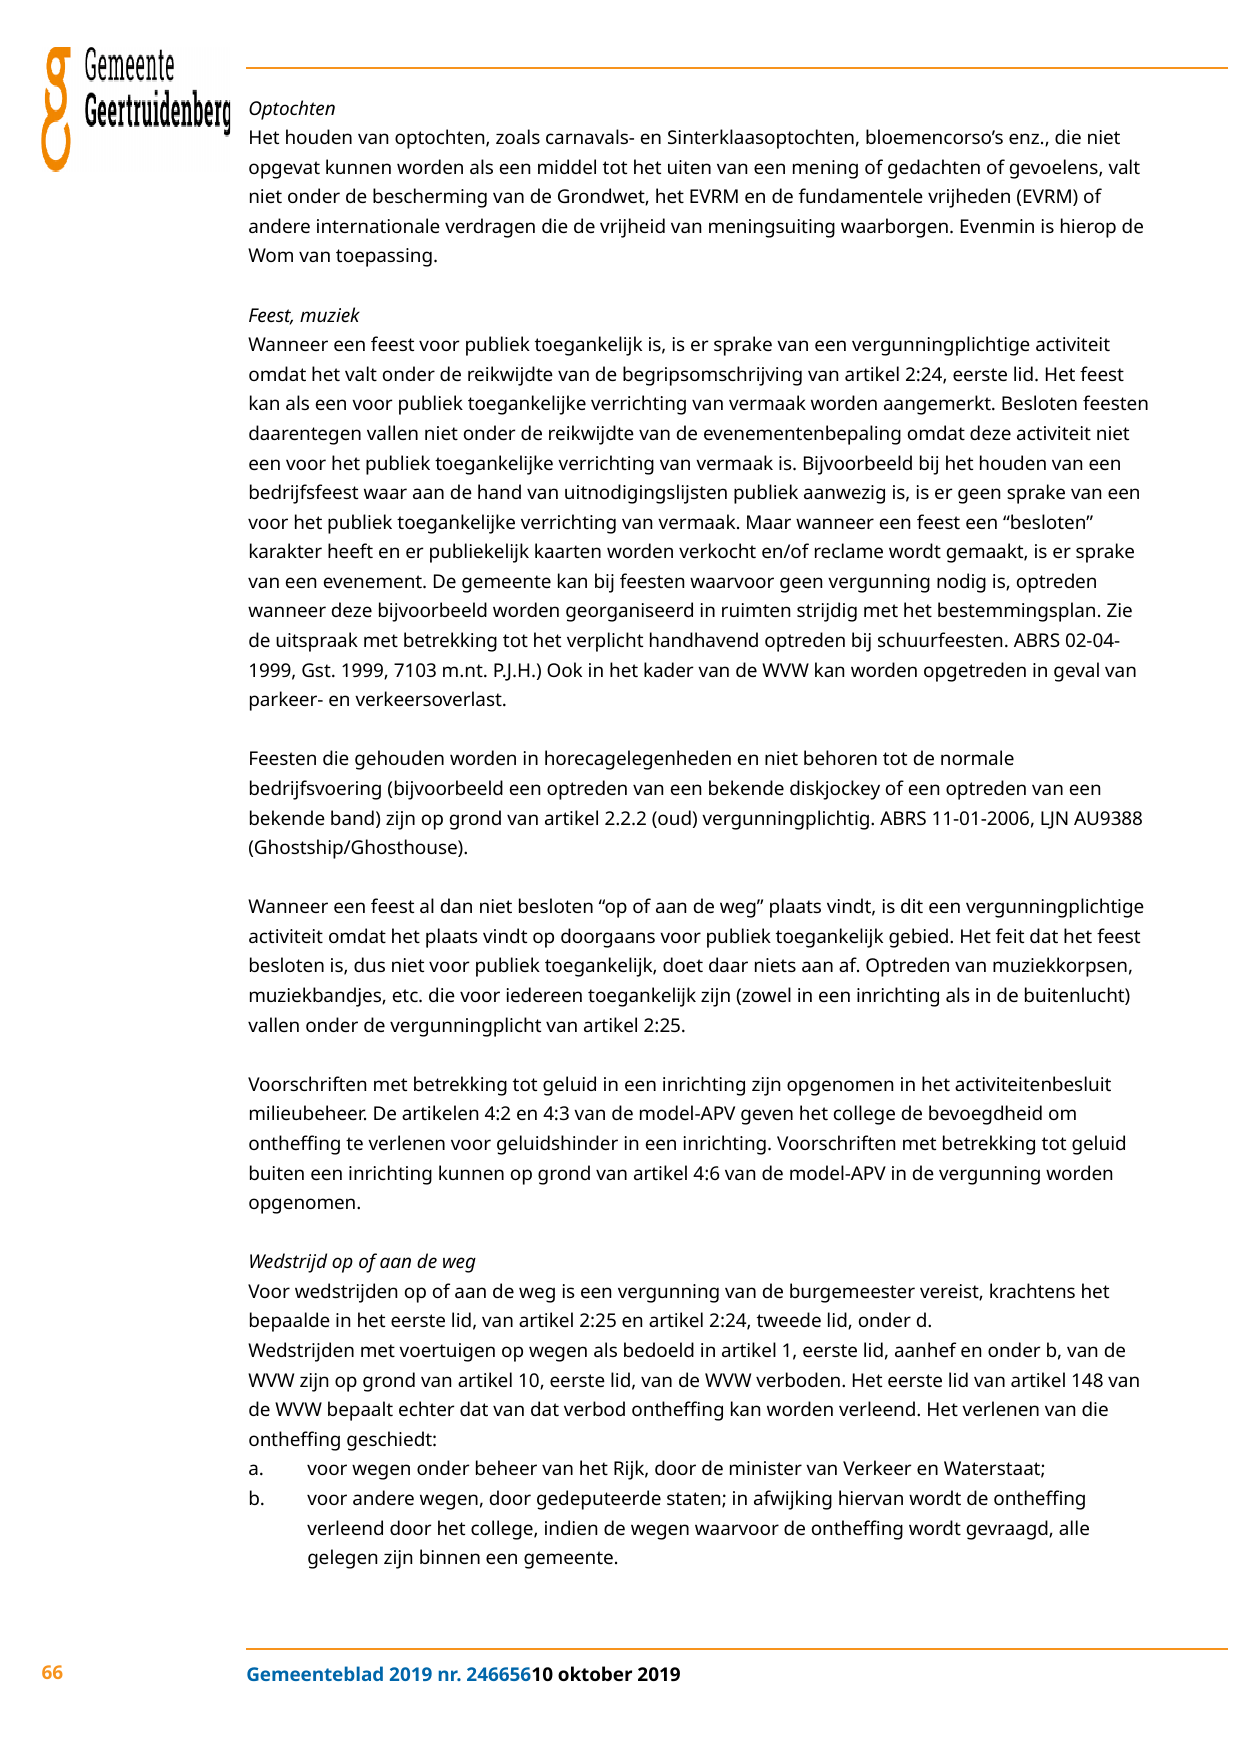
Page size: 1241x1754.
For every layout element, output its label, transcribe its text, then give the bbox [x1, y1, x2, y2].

list voor andere wegen, door gedeputeerde staten; in afwijking hiervan wordt de ontheffing verleend door het college, indien de wegen waarvoor de ontheffing wordt gevraagd, alle gelegen zijn binnen een gemeente. [248, 1485, 1152, 1570]
list voor wegen onder beheer van het Rijk, door de minister van Verkeer en Waterstaat; [248, 1456, 1152, 1481]
text Feest, muziek [248, 302, 1152, 328]
text Optochten [248, 95, 1152, 121]
text Wedstrijd op of aan de weg [248, 1248, 1152, 1274]
text Wanneer een feest al dan niet besloten “op of aan de weg” plaats vindt, is dit een vergunningplichtige activiteit omdat het plaats vindt op doorgaans voor publiek toegankelijk gebied. Het feit dat het feest besloten is, dus niet voor publiek toegankelijk, doet daar niets aan af. Optreden van muziekkorpsen, muziekbandjes, etc. die voor iedereen toegankelijk zijn (zowel in een inrichting als in de buitenlucht) vallen onder de vergunningplicht van artikel 2:25. [248, 893, 1152, 1038]
text Voor wedstrijden op of aan de weg is een vergunning van de burgemeester vereist, krachtens het bepaalde in het eerste lid, van artikel 2:25 en artikel 2:24, tweede lid, onder d. [248, 1278, 1152, 1333]
text Wedstrijden met voertuigen op wegen als bedoeld in artikel 1, eerste lid, aanhef en onder b, van de WVW zijn op grond van artikel 10, eerste lid, van de WVW verboden. Het eerste lid van artikel 148 van de WVW bepaalt echter dat van dat verbod ontheffing kan worden verleend. Het verlenen van die ontheffing geschiedt: [248, 1337, 1152, 1452]
text Voorschriften met betrekking tot geluid in een inrichting zijn opgenomen in het activiteitenbesluit milieubeheer. De artikelen 4:2 en 4:3 van de model-APV geven het college de bevoegdheid om ontheffing te verlenen voor geluidshinder in een inrichting. Voorschriften met betrekking tot geluid buiten een inrichting kunnen op grond van artikel 4:6 van de model-APV in de vergunning worden opgenomen. [248, 1071, 1152, 1215]
text Wanneer een feest voor publiek toegankelijk is, is er sprake van een vergunningplichtige activiteit omdat het valt onder de reikwijdte van de begripsomschrijving van artikel 2:24, eerste lid. Het feest kan als een voor publiek toegankelijke verrichting van vermaak worden aangemerkt. Besloten feesten daarentegen vallen niet onder de reikwijdte van de evenementenbepaling omdat deze activiteit niet een voor het publiek toegankelijke verrichting van vermaak is. Bijvoorbeeld bij het houden van een bedrijfsfeest waar aan de hand van uitnodigingslijsten publiek aanwezig is, is er geen sprake van een voor het publiek toegankelijke verrichting van vermaak. Maar wanneer een feest een “besloten” karakter heeft en er publiekelijk kaarten worden verkocht en/of reclame wordt gemaakt, is er sprake van een evenement. De gemeente kan bij feesten waarvoor geen vergunning nodig is, optreden wanneer deze bijvoorbeeld worden georganiseerd in ruimten strijdig met het bestemmingsplan. Zie de uitspraak met betrekking tot het verplicht handhavend optreden bij schuurfeesten. ABRS 02-04-1999, Gst. 1999, 7103 m.nt. P.J.H.) Ook in het kader van de WVW kan worden opgetreden in geval van parkeer- en verkeersoverlast. [248, 331, 1152, 712]
text Het houden van optochten, zoals carnavals- en Sinterklaasoptochten, bloemencorso’s enz., die niet opgevat kunnen worden als een middel tot het uiten van een mening of gedachten of gevoelens, valt niet onder de bescherming van de Grondwet, het EVRM en de fundamentele vrijheden (EVRM) of andere internationale verdragen die de vrijheid van meningsuiting waarborgen. Evenmin is hierop de Wom van toepassing. [248, 124, 1152, 268]
text Feesten die gehouden worden in horecagelegenheden en niet behoren tot de normale bedrijfsvoering (bijvoorbeeld een optreden van een bekende diskjockey of een optreden van een bekende band) zijn op grond van artikel 2.2.2 (oud) vergunningplichtig. ABRS 11-01-2006, LJN AU9388 (Ghostship/Ghosthouse). [248, 746, 1152, 860]
picture [41, 47, 231, 172]
